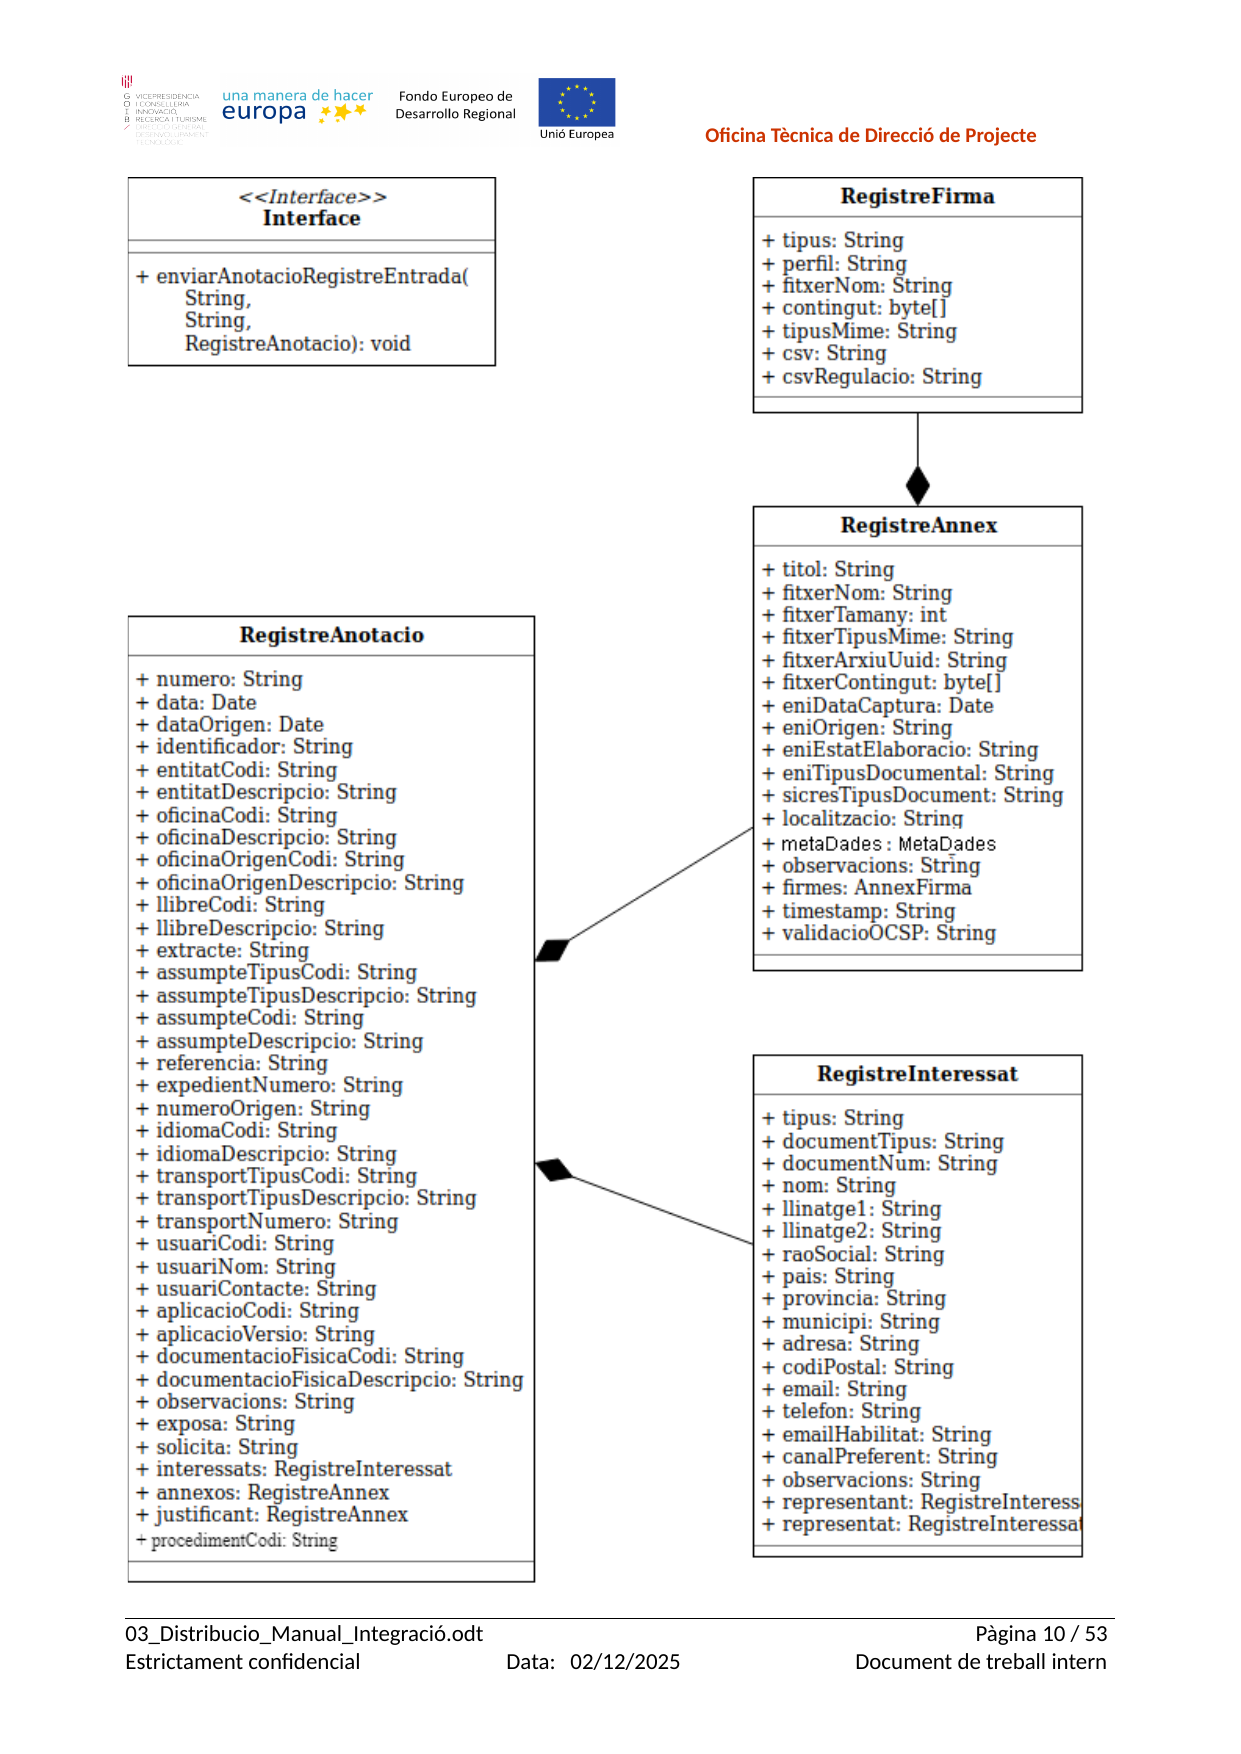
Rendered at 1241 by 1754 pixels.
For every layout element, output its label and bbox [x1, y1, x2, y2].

picture [219, 73, 621, 147]
picture [118, 73, 213, 147]
